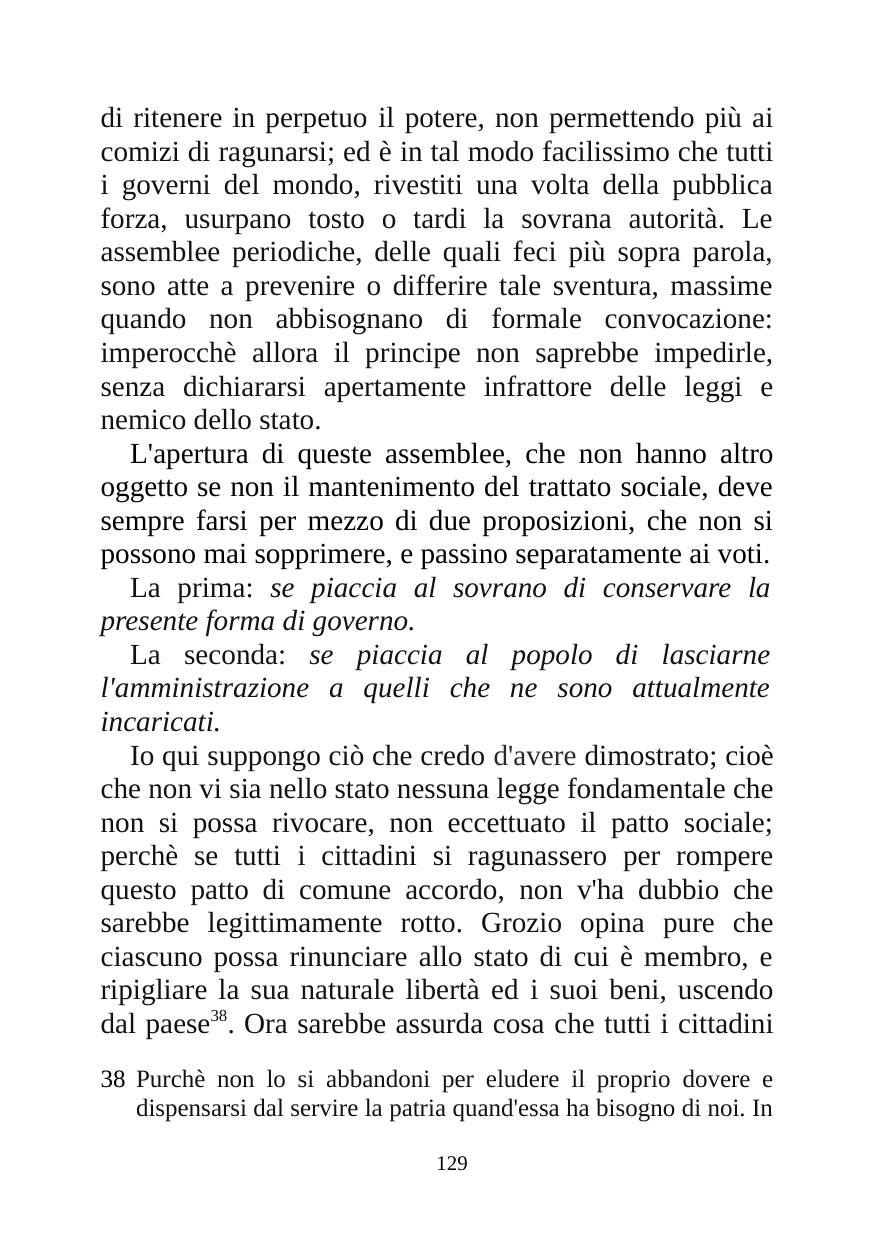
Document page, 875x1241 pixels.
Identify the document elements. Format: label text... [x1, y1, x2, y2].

text La seconda: se piaccia al popolo di lasciarne l'amministrazione a quelli che ne sono attualmente incaricati. [100, 637, 774, 738]
text di ritenere in perpetuo il potere, non permettendo più ai comizi di ragunarsi; ed è in tal modo facilissimo che tutti i governi del mondo, rivestiti una volta della pubblica forza, usurpano tosto o tardi la sovrana autorità. Le assemblee periodiche, delle quali feci più sopra parola, sono atte a prevenire o differire tale sventura, massime quando non abbisognano di formale convocazione: imperocchè allora il principe non saprebbe impedirle, senza dichiararsi apertamente infrattore delle leggi e nemico dello stato. [100, 100, 774, 436]
text Purchè non lo si abbandoni per eludere il proprio dovere e dispensarsi dal servire la patria quand'essa ha bisogno di noi. In [100, 1064, 774, 1122]
text La prima: se piaccia al sovrano di conservare la presente forma di governo. [100, 570, 774, 637]
text L'apertura di queste assemblee, che non hanno altro oggetto se non il mantenimento del trattato sociale, deve sempre farsi per mezzo di due proposizioni, che non si possono mai sopprimere, e passino separatamente ai voti. [100, 436, 774, 570]
text Io qui suppongo ciò che credo d'avere dimostrato; cioè che non vi sia nello stato nessuna legge fondamentale che non si possa rivocare, non eccettuato il patto sociale; perchè se tutti i cittadini si ragunassero per rompere questo patto di comune accordo, non v'ha dubbio che sarebbe legittimamente rotto. Grozio opina pure che ciascuno possa rinunciare allo stato di cui è membro, e ripigliare la sua naturale libertà ed i suoi beni, uscendo dal paese. Ora sarebbe assurda cosa che tutti i cittadini [100, 738, 774, 1039]
